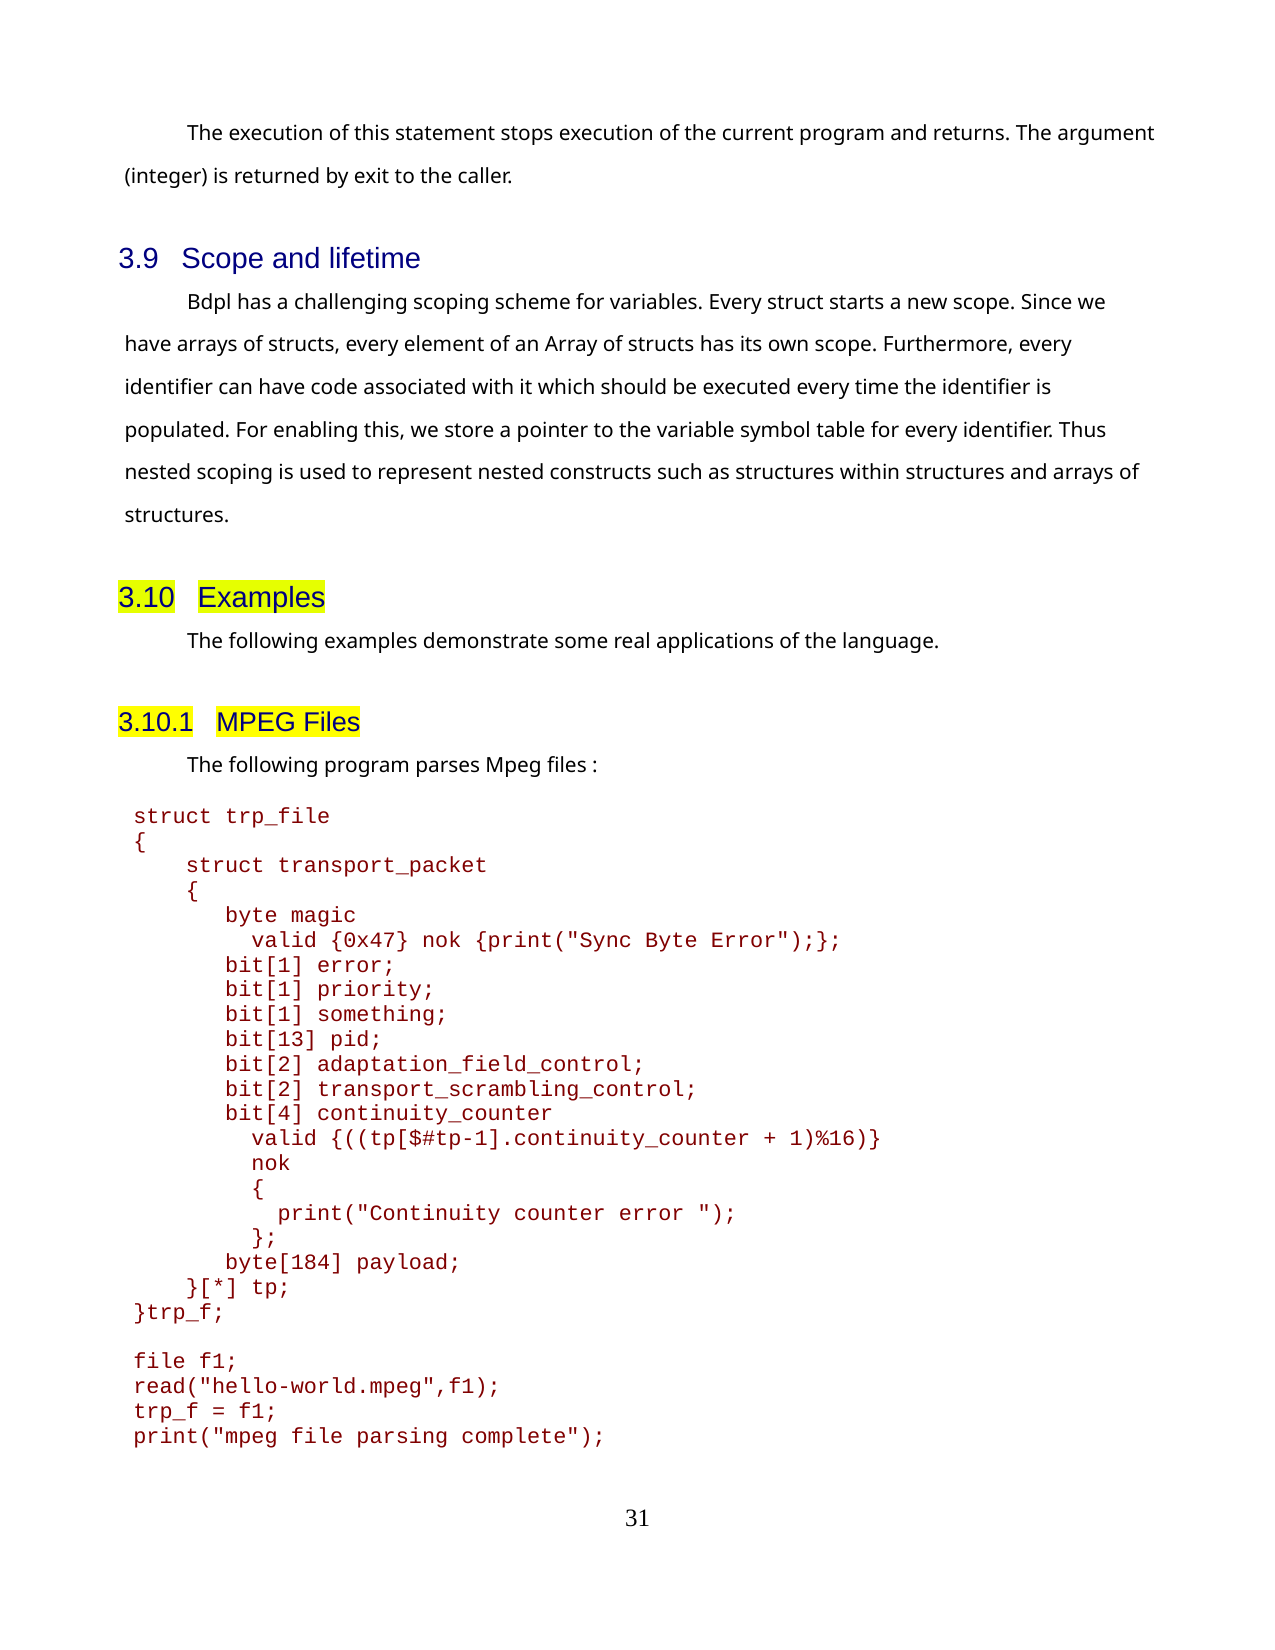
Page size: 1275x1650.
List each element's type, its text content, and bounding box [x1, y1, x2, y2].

text valid {0x47} nok {print("Sync Byte Error");}; [133, 929, 1157, 954]
text bit[1] something; [133, 1003, 1157, 1028]
text { [133, 830, 1157, 854]
subtitle Examples [118, 580, 1157, 613]
subtitle MPEG Files [118, 706, 1157, 737]
text bit[2] adaptation_field_control; [133, 1053, 1157, 1078]
text bit[4] continuity_counter [133, 1102, 1157, 1127]
text bit[2] transport_scrambling_control; [133, 1078, 1157, 1102]
text byte[184] payload; [133, 1251, 1157, 1276]
text The execution of this statement stops execution of the current program and returns. The argument (integer) is returned by exit to the caller. [124, 118, 1157, 189]
text byte magic [133, 904, 1157, 929]
subtitle Scope and lifetime [118, 241, 1157, 274]
text bit[1] error; [133, 954, 1157, 978]
text The following program parses Mpeg files : [124, 750, 1157, 778]
text file f1; [133, 1350, 1157, 1375]
text { [133, 1177, 1157, 1202]
text print("Continuity counter error "); [133, 1202, 1157, 1226]
text struct transport_packet [133, 854, 1157, 879]
text }; [133, 1226, 1157, 1251]
text nok [133, 1152, 1157, 1177]
text Bdpl has a challenging scoping scheme for variables. Every struct starts a new scope. Since we have arrays of structs, every element of an Array of structs has its own scope. Furthermore, every identifier can have code associated with it which should be executed every time the identifier is populated. For enabling this, we store a pointer to the variable symbol table for every identifier. Thus nested scoping is used to represent nested constructs such as structures within structures and arrays of structures. [124, 287, 1157, 528]
text bit[13] pid; [133, 1028, 1157, 1053]
text print("mpeg file parsing complete"); [133, 1425, 1157, 1449]
text The following examples demonstrate some real applications of the language. [124, 626, 1157, 654]
text { [133, 879, 1157, 904]
text }trp_f; [133, 1301, 1157, 1326]
text struct trp_file [133, 805, 1157, 830]
text bit[1] priority; [133, 978, 1157, 1003]
text valid {((tp[$#tp-1].continuity_counter + 1)%16)} [133, 1127, 1157, 1152]
text }[*] tp; [133, 1276, 1157, 1301]
text trp_f = f1; [133, 1400, 1157, 1425]
text read("hello-world.mpeg",f1); [133, 1375, 1157, 1400]
